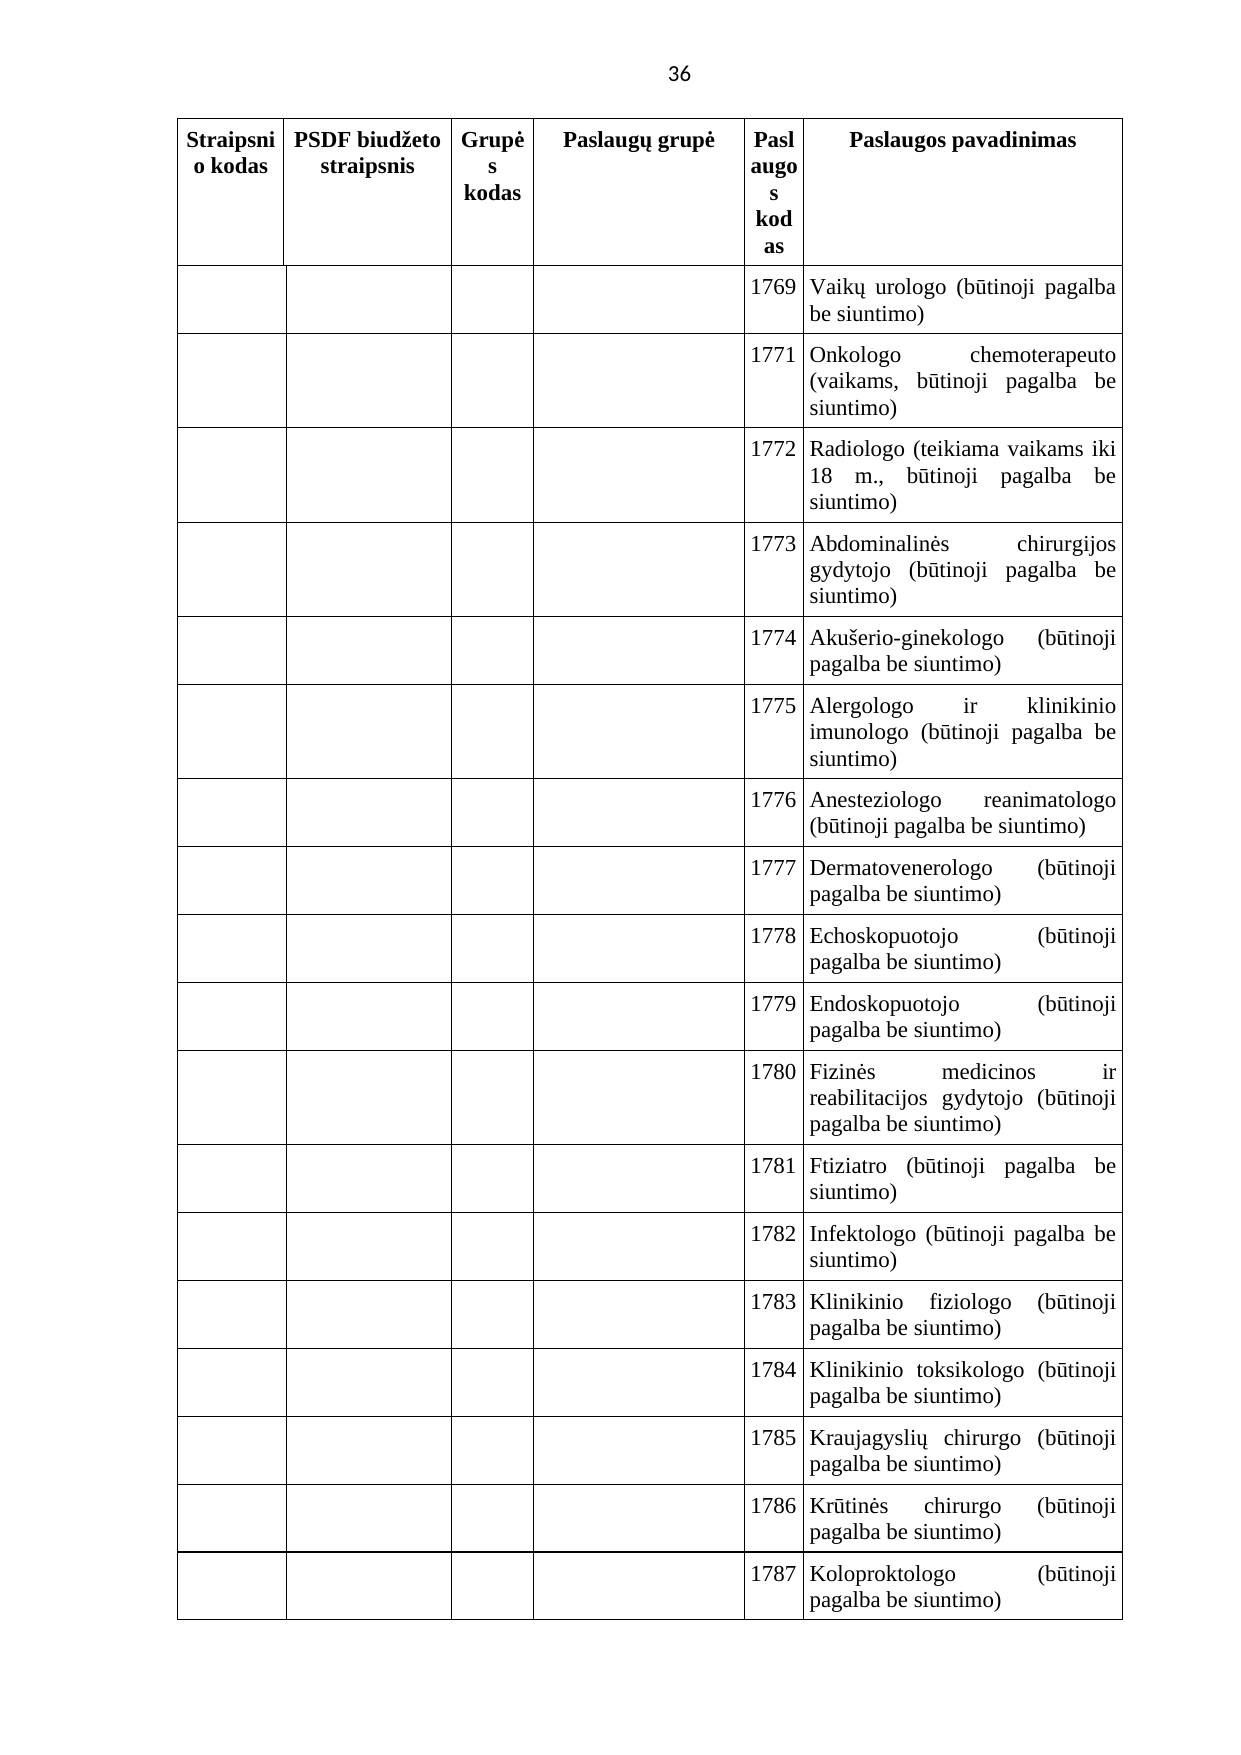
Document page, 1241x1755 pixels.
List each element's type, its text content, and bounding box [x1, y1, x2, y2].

table_cell [287, 983, 451, 1050]
table_cell [534, 847, 744, 914]
table_cell Endoskopuotojo (būtinoji pagalba be siuntimo) [804, 983, 1122, 1050]
table_cell [534, 915, 744, 982]
table_cell [452, 1417, 533, 1483]
table_cell [452, 1553, 533, 1619]
table_cell Ftiziatro (būtinoji pagalba be siuntimo) [804, 1145, 1122, 1212]
table_cell [178, 523, 286, 616]
table_cell Dermatovenerologo (būtinoji pagalba be siuntimo) [804, 847, 1122, 914]
table_cell 1781 [745, 1145, 803, 1212]
table_cell [452, 1485, 533, 1551]
table_cell [287, 617, 451, 684]
table_cell [178, 685, 286, 778]
table_cell [178, 1417, 286, 1483]
table_cell [452, 617, 533, 684]
table_cell 1786 [745, 1485, 803, 1551]
table_cell [534, 1281, 744, 1348]
table_cell [452, 1051, 533, 1144]
table_cell [287, 1553, 451, 1619]
table_cell 1775 [745, 685, 803, 778]
table_cell Klinikinio toksikologo (būtinoji pagalba be siuntimo) [804, 1349, 1122, 1416]
table_cell [287, 1485, 451, 1551]
table_cell [534, 1145, 744, 1212]
table_cell Vaikų urologo (būtinoji pagalba be siuntimo) [804, 266, 1122, 333]
table_cell [452, 915, 533, 982]
table_cell 1776 [745, 779, 803, 846]
table_cell [178, 1281, 286, 1348]
table_cell [287, 1417, 451, 1483]
table_cell [452, 1281, 533, 1348]
table_cell [178, 1485, 286, 1551]
table_cell [287, 847, 451, 914]
table_header Paslaugos pavadinimas [804, 119, 1122, 265]
table_cell [452, 266, 533, 333]
table_cell Koloproktologo (būtinoji pagalba be siuntimo) [804, 1553, 1122, 1619]
table_cell [287, 1281, 451, 1348]
table_cell Radiologo (teikiama vaikams iki 18 m., būtinoji pagalba be siuntimo) [804, 428, 1122, 522]
table_cell 1777 [745, 847, 803, 914]
table_cell Abdominalinės chirurgijos gydytojo (būtinoji pagalba be siuntimo) [804, 523, 1122, 616]
table_cell Infektologo (būtinoji pagalba be siuntimo) [804, 1213, 1122, 1280]
table_cell 1782 [745, 1213, 803, 1280]
table_cell [534, 685, 744, 778]
table_cell [534, 1349, 744, 1416]
table_header Paslaugos kodas [745, 119, 803, 265]
table_cell 1773 [745, 523, 803, 616]
table_cell [287, 915, 451, 982]
table_cell [178, 983, 286, 1050]
table_cell [534, 1553, 744, 1619]
table_cell [178, 1349, 286, 1416]
table_header Straipsnio kodas [178, 119, 283, 265]
table_cell [178, 1553, 286, 1619]
table_cell Kraujagyslių chirurgo (būtinoji pagalba be siuntimo) [804, 1417, 1122, 1483]
table_cell [534, 428, 744, 522]
table_cell [178, 915, 286, 982]
table_cell Akušerio-ginekologo (būtinoji pagalba be siuntimo) [804, 617, 1122, 684]
table_cell [534, 1417, 744, 1483]
table_cell 1784 [745, 1349, 803, 1416]
table_cell Fizinės medicinos ir reabilitacijos gydytojo (būtinoji pagalba be siuntimo) [804, 1051, 1122, 1144]
table_cell [178, 779, 286, 846]
table_cell [178, 1051, 286, 1144]
table_header Paslaugų grupė [534, 119, 744, 265]
table_cell [452, 428, 533, 522]
table_cell 1780 [745, 1051, 803, 1144]
table_cell [534, 334, 744, 427]
table_cell [178, 847, 286, 914]
table_cell [534, 523, 744, 616]
table_cell [287, 1349, 451, 1416]
table_cell 1783 [745, 1281, 803, 1348]
table_cell [287, 1051, 451, 1144]
table_cell Onkologo chemoterapeuto (vaikams, būtinoji pagalba be siuntimo) [804, 334, 1122, 427]
table_cell [534, 617, 744, 684]
table_cell Krūtinės chirurgo (būtinoji pagalba be siuntimo) [804, 1485, 1122, 1551]
table_cell [178, 266, 286, 333]
table_cell Klinikinio fiziologo (būtinoji pagalba be siuntimo) [804, 1281, 1122, 1348]
table_cell [452, 847, 533, 914]
table_cell [452, 1213, 533, 1280]
table_cell 1769 [745, 266, 803, 333]
table_cell [287, 428, 451, 522]
table_cell 1787 [745, 1553, 803, 1619]
table_cell [452, 779, 533, 846]
table_cell [452, 1145, 533, 1212]
table_cell [287, 1213, 451, 1280]
table_cell 1772 [745, 428, 803, 522]
table_cell [178, 334, 286, 427]
table_cell [534, 1051, 744, 1144]
table_cell [534, 983, 744, 1050]
table_cell Anesteziologo reanimatologo (būtinoji pagalba be siuntimo) [804, 779, 1122, 846]
table_cell [178, 428, 286, 522]
table_cell [287, 334, 451, 427]
table_cell [178, 1145, 286, 1212]
table_cell [534, 266, 744, 333]
table_cell [287, 779, 451, 846]
table_cell Echoskopuotojo (būtinoji pagalba be siuntimo) [804, 915, 1122, 982]
table_cell [452, 1349, 533, 1416]
table_cell 1774 [745, 617, 803, 684]
table_cell [287, 523, 451, 616]
table_cell 1785 [745, 1417, 803, 1483]
table_cell [452, 334, 533, 427]
table_cell [178, 1213, 286, 1280]
table_header Grupės kodas [452, 119, 533, 265]
table_cell Alergologo ir klinikinio imunologo (būtinoji pagalba be siuntimo) [804, 685, 1122, 778]
table_cell [534, 1485, 744, 1551]
table_cell 1771 [745, 334, 803, 427]
table_cell [287, 685, 451, 778]
table_cell [452, 685, 533, 778]
table_cell 1779 [745, 983, 803, 1050]
table_cell [534, 1213, 744, 1280]
table_cell [452, 523, 533, 616]
table_cell [178, 617, 286, 684]
table_cell 1778 [745, 915, 803, 982]
table_cell [287, 1145, 451, 1212]
table_cell [452, 983, 533, 1050]
table_header PSDF biudžeto straipsnis [284, 119, 451, 265]
table_cell [534, 779, 744, 846]
table_cell [287, 266, 451, 333]
